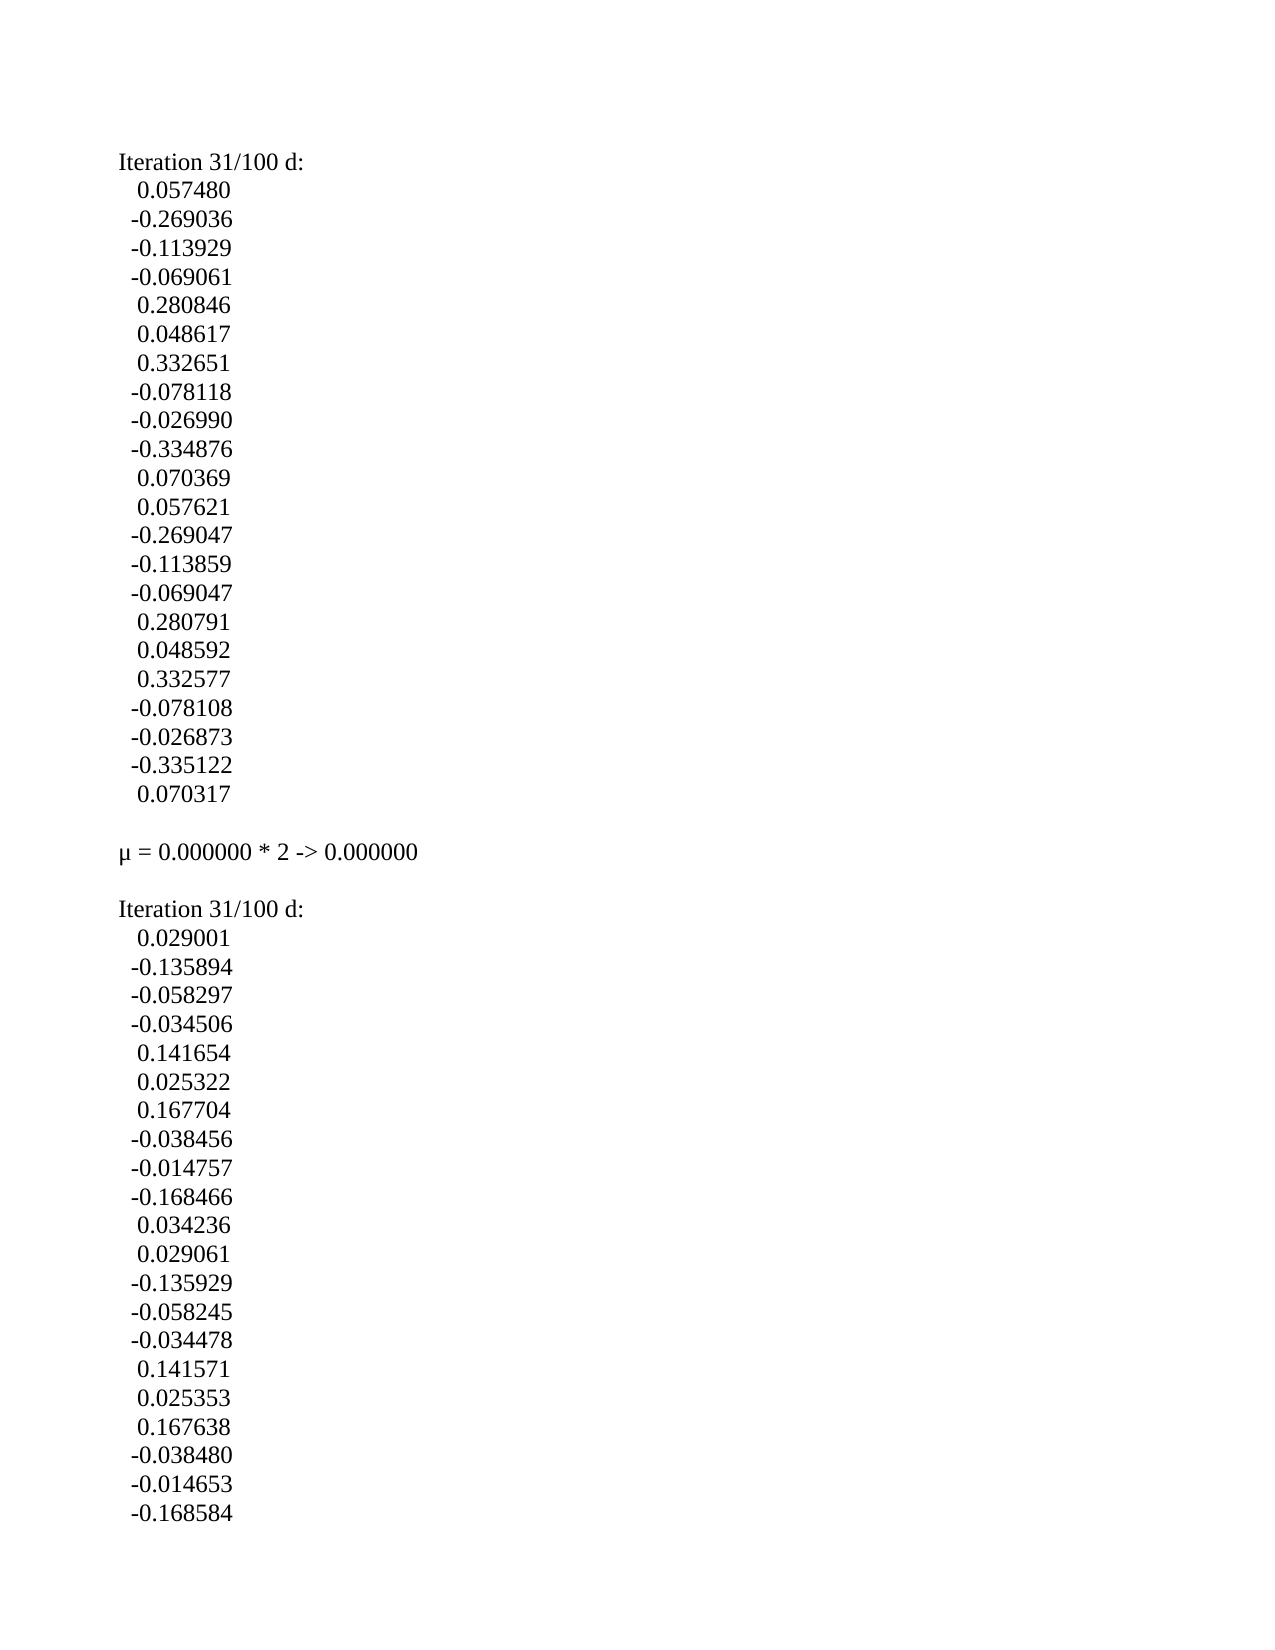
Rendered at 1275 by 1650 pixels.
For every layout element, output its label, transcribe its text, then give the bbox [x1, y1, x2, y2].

text -0.168584 [118, 1498, 1157, 1527]
text -0.069047 [118, 578, 1157, 607]
text -0.135894 [118, 952, 1157, 981]
text -0.078118 [118, 377, 1157, 406]
text 0.048592 [118, 636, 1157, 664]
text -0.014757 [118, 1153, 1157, 1182]
text -0.069061 [118, 262, 1157, 291]
text -0.113929 [118, 233, 1157, 262]
text -0.058245 [118, 1297, 1157, 1326]
text 0.029001 [118, 923, 1157, 952]
text 0.167704 [118, 1096, 1157, 1124]
text 0.025322 [118, 1067, 1157, 1096]
text -0.078108 [118, 693, 1157, 722]
text -0.335122 [118, 751, 1157, 779]
text 0.141654 [118, 1038, 1157, 1067]
text 0.057621 [118, 492, 1157, 521]
text -0.014653 [118, 1469, 1157, 1498]
text 0.141571 [118, 1354, 1157, 1383]
text 0.280791 [118, 607, 1157, 636]
text -0.113859 [118, 549, 1157, 578]
text -0.269047 [118, 521, 1157, 549]
text 0.280846 [118, 291, 1157, 319]
text 0.048617 [118, 319, 1157, 348]
text -0.026990 [118, 406, 1157, 434]
text Iteration 31/100 d: [118, 147, 1157, 176]
text -0.168466 [118, 1182, 1157, 1211]
text -0.038480 [118, 1441, 1157, 1469]
text 0.167638 [118, 1412, 1157, 1441]
text -0.026873 [118, 722, 1157, 751]
text 0.332651 [118, 348, 1157, 377]
text -0.038456 [118, 1124, 1157, 1153]
text -0.034506 [118, 1009, 1157, 1038]
text Iteration 31/100 d: [118, 894, 1157, 923]
text μ = 0.000000 * 2 -> 0.000000 [118, 837, 1157, 866]
text 0.070369 [118, 463, 1157, 492]
text 0.034236 [118, 1211, 1157, 1239]
text -0.034478 [118, 1326, 1157, 1354]
text 0.070317 [118, 779, 1157, 808]
text 0.057480 [118, 176, 1157, 204]
text -0.058297 [118, 981, 1157, 1009]
text -0.135929 [118, 1268, 1157, 1297]
text -0.269036 [118, 204, 1157, 233]
text 0.332577 [118, 664, 1157, 693]
text 0.029061 [118, 1239, 1157, 1268]
text 0.025353 [118, 1383, 1157, 1412]
text -0.334876 [118, 434, 1157, 463]
